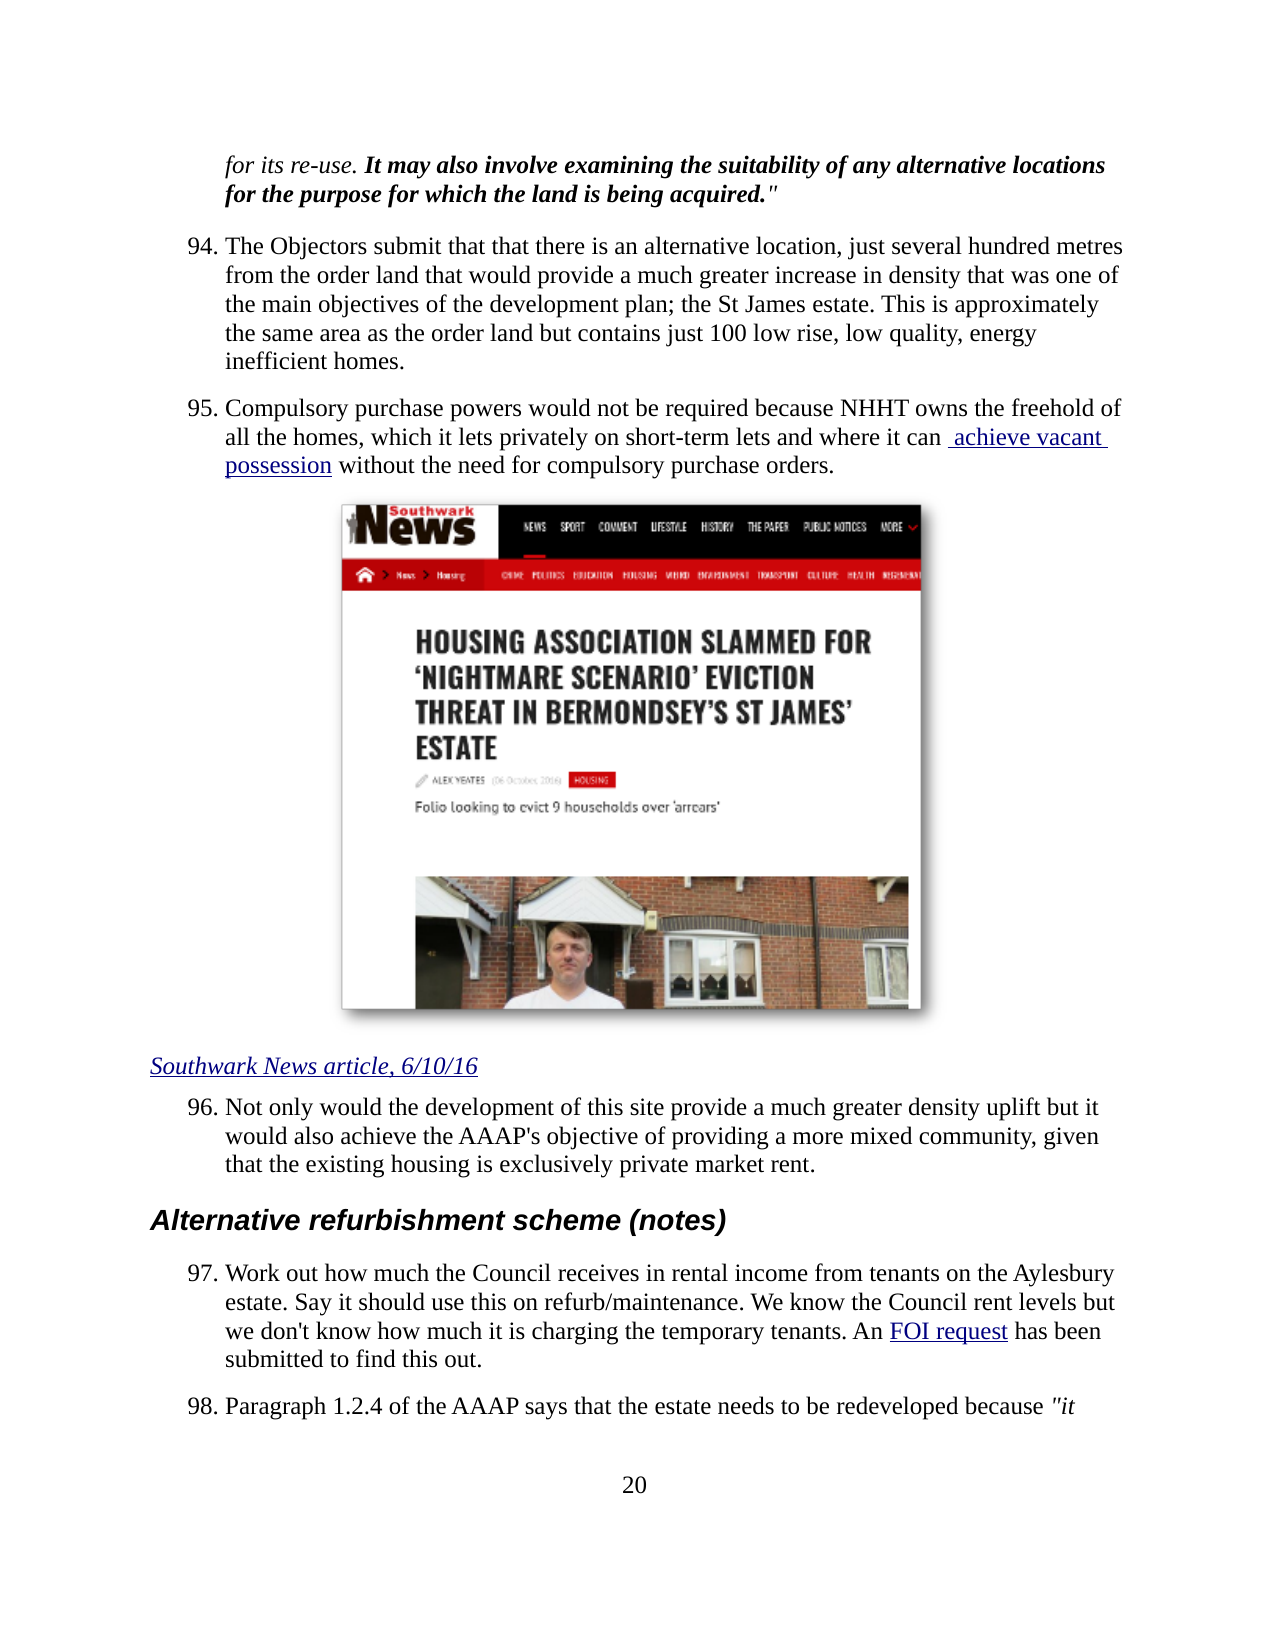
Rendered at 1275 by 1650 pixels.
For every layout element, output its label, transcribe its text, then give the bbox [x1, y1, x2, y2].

picture [325, 488, 951, 1039]
subtitle Alternative refurbishment scheme (notes) [150, 1203, 1125, 1237]
list The Objectors submit that that there is an alternative location, just several hundred metres from the order land that would provide a much greater increase in density that was one of the main objectives of the development plan; the St James estate. This is approximately the same area as the order land but contains just 100 low rise, low quality, energy inefficient homes. [187, 231, 1125, 375]
text for its re-use. It may also involve examining the suitability of any alternative locations for the purpose for which the land is being acquired." [225, 150, 1125, 207]
text Southwark News article, 6/10/16 [150, 1051, 1125, 1079]
list Compulsory purchase powers would not be required because NHHT owns the freehold of all the homes, which it lets privately on short-term lets and where it can achieve vacant possession without the need for compulsory purchase orders. [187, 393, 1125, 479]
list Not only would the development of this site provide a much greater density uplift but it would also achieve the AAAP's objective of providing a more mixed community, given that the existing housing is exclusively private market rent. [187, 1092, 1125, 1178]
list Work out how much the Council receives in rental income from tenants on the Aylesbury estate. Say it should use this on refurb/maintenance. We know the Council rent levels but we don't know how much it is charging the temporary tenants. An FOI request has been submitted to find this out. [187, 1258, 1125, 1373]
list Paragraph 1.2.4 of the AAAP says that the estate needs to be redeveloped because "it [187, 1391, 1125, 1420]
